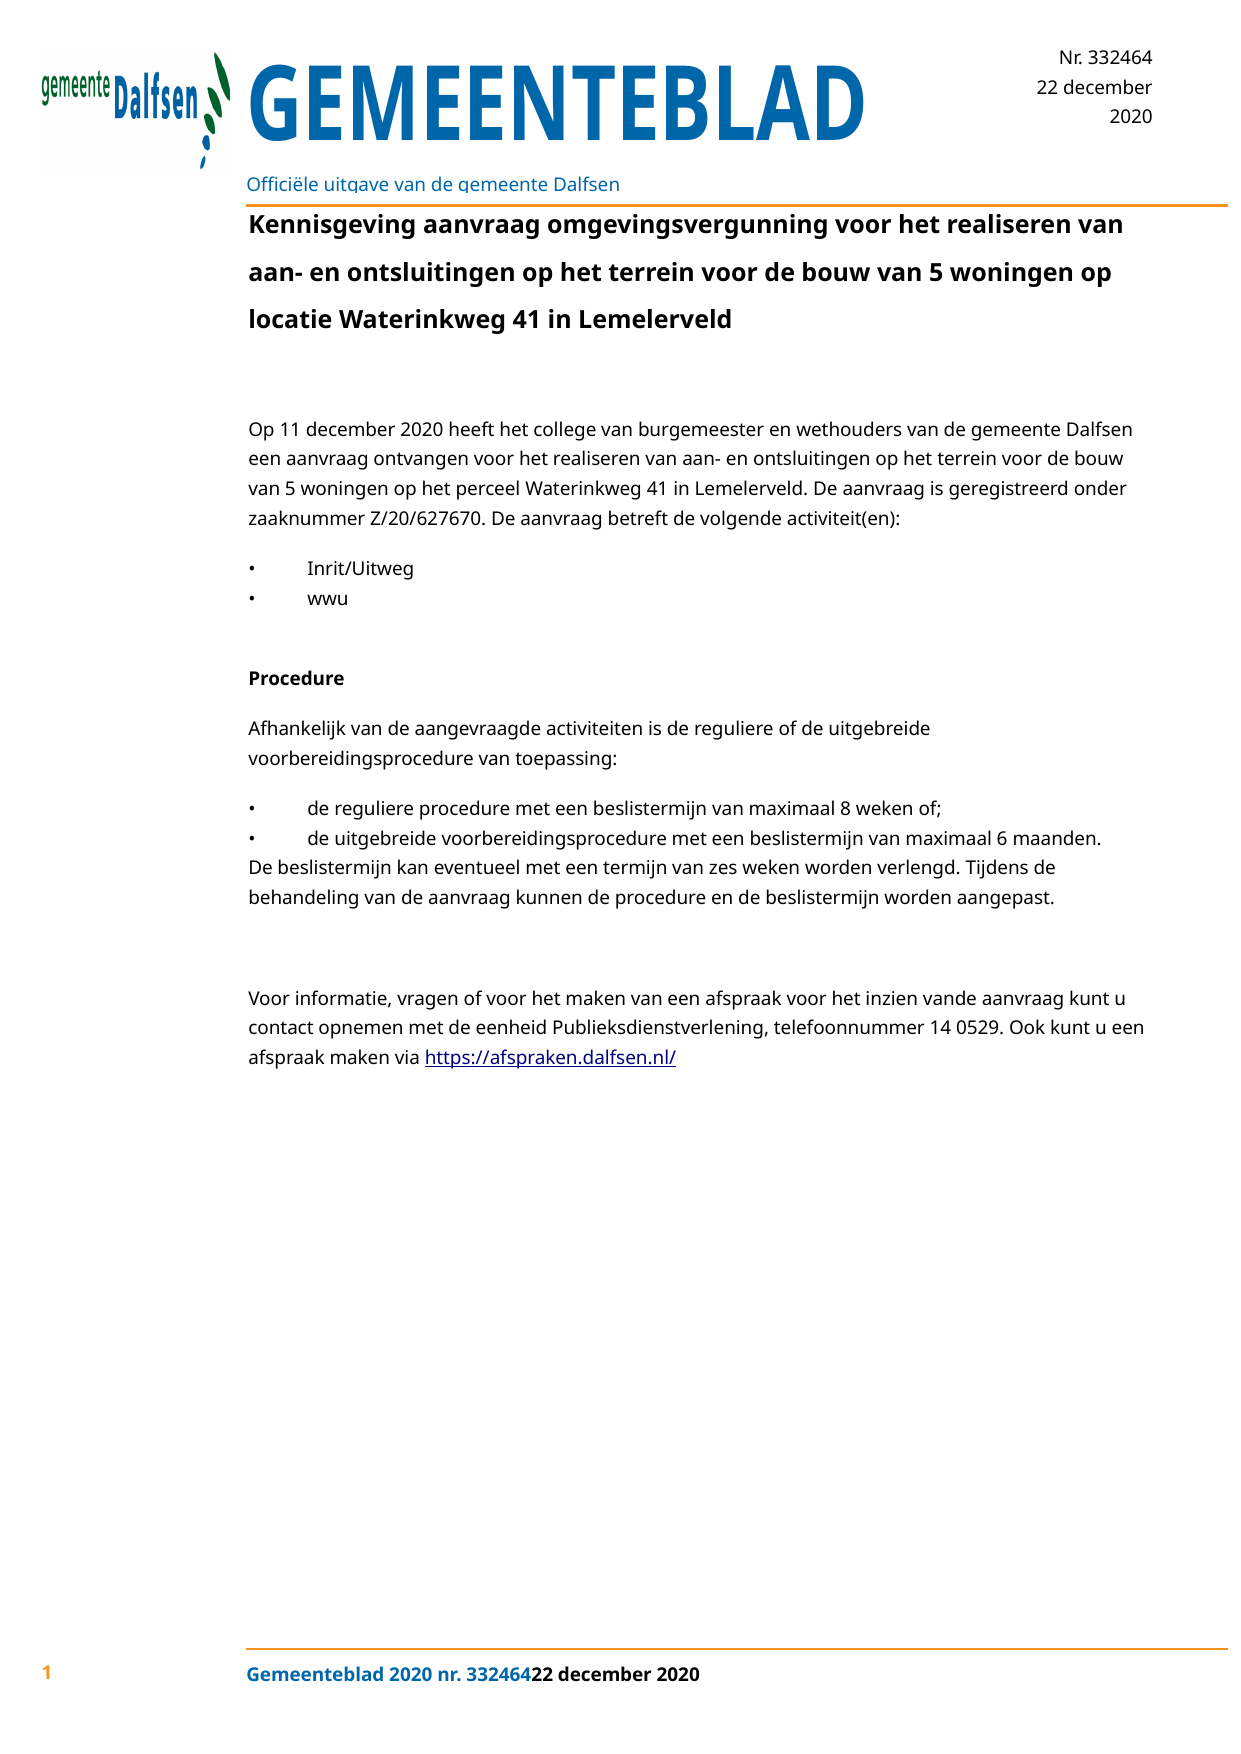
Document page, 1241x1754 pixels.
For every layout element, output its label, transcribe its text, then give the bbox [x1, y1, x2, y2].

text Procedure [248, 665, 1152, 690]
list de uitgebreide voorbereidingsprocedure met een beslistermijn van maximaal 6 maanden. [248, 825, 1152, 850]
list wwu [248, 585, 1152, 610]
picture [41, 47, 231, 172]
text De beslistermijn kan eventueel met een termijn van zes weken worden verlengd. Tijdens de behandeling van de aanvraag kunnen de procedure en de beslistermijn worden aangepast. [248, 854, 1152, 909]
text Op 11 december 2020 heeft het college van burgemeester en wethouders van de gemeente Dalfsen een aanvraag ontvangen voor het realiseren van aan- en ontsluitingen op het terrein voor de bouw van 5 woningen op het perceel Waterinkweg 41 in Lemelerveld. De aanvraag is geregistreerd onder zaaknummer Z/20/627670. De aanvraag betreft de volgende activiteit(en): [248, 416, 1152, 530]
text Kennisgeving aanvraag omgevingsvergunning voor het realiseren van aan- en ontsluitingen op het terrein voor de bouw van 5 woningen op locatie Waterinkweg 41 in Lemelerveld [248, 207, 1152, 336]
text Afhankelijk van de aangevraagde activiteiten is de reguliere of de uitgebreide voorbereidingsprocedure van toepassing: [248, 715, 1152, 770]
list de reguliere procedure met een beslistermijn van maximaal 8 weken of; [248, 795, 1152, 821]
text Voor informatie, vragen of voor het maken van een afspraak voor het inzien vande aanvraag kunt u contact opnemen met de eenheid Publieksdienstverlening, telefoonnummer 14 0529. Ook kunt u een afspraak maken via https://afspraken.dalfsen.nl/ [248, 985, 1152, 1069]
list Inrit/Uitweg [248, 555, 1152, 581]
